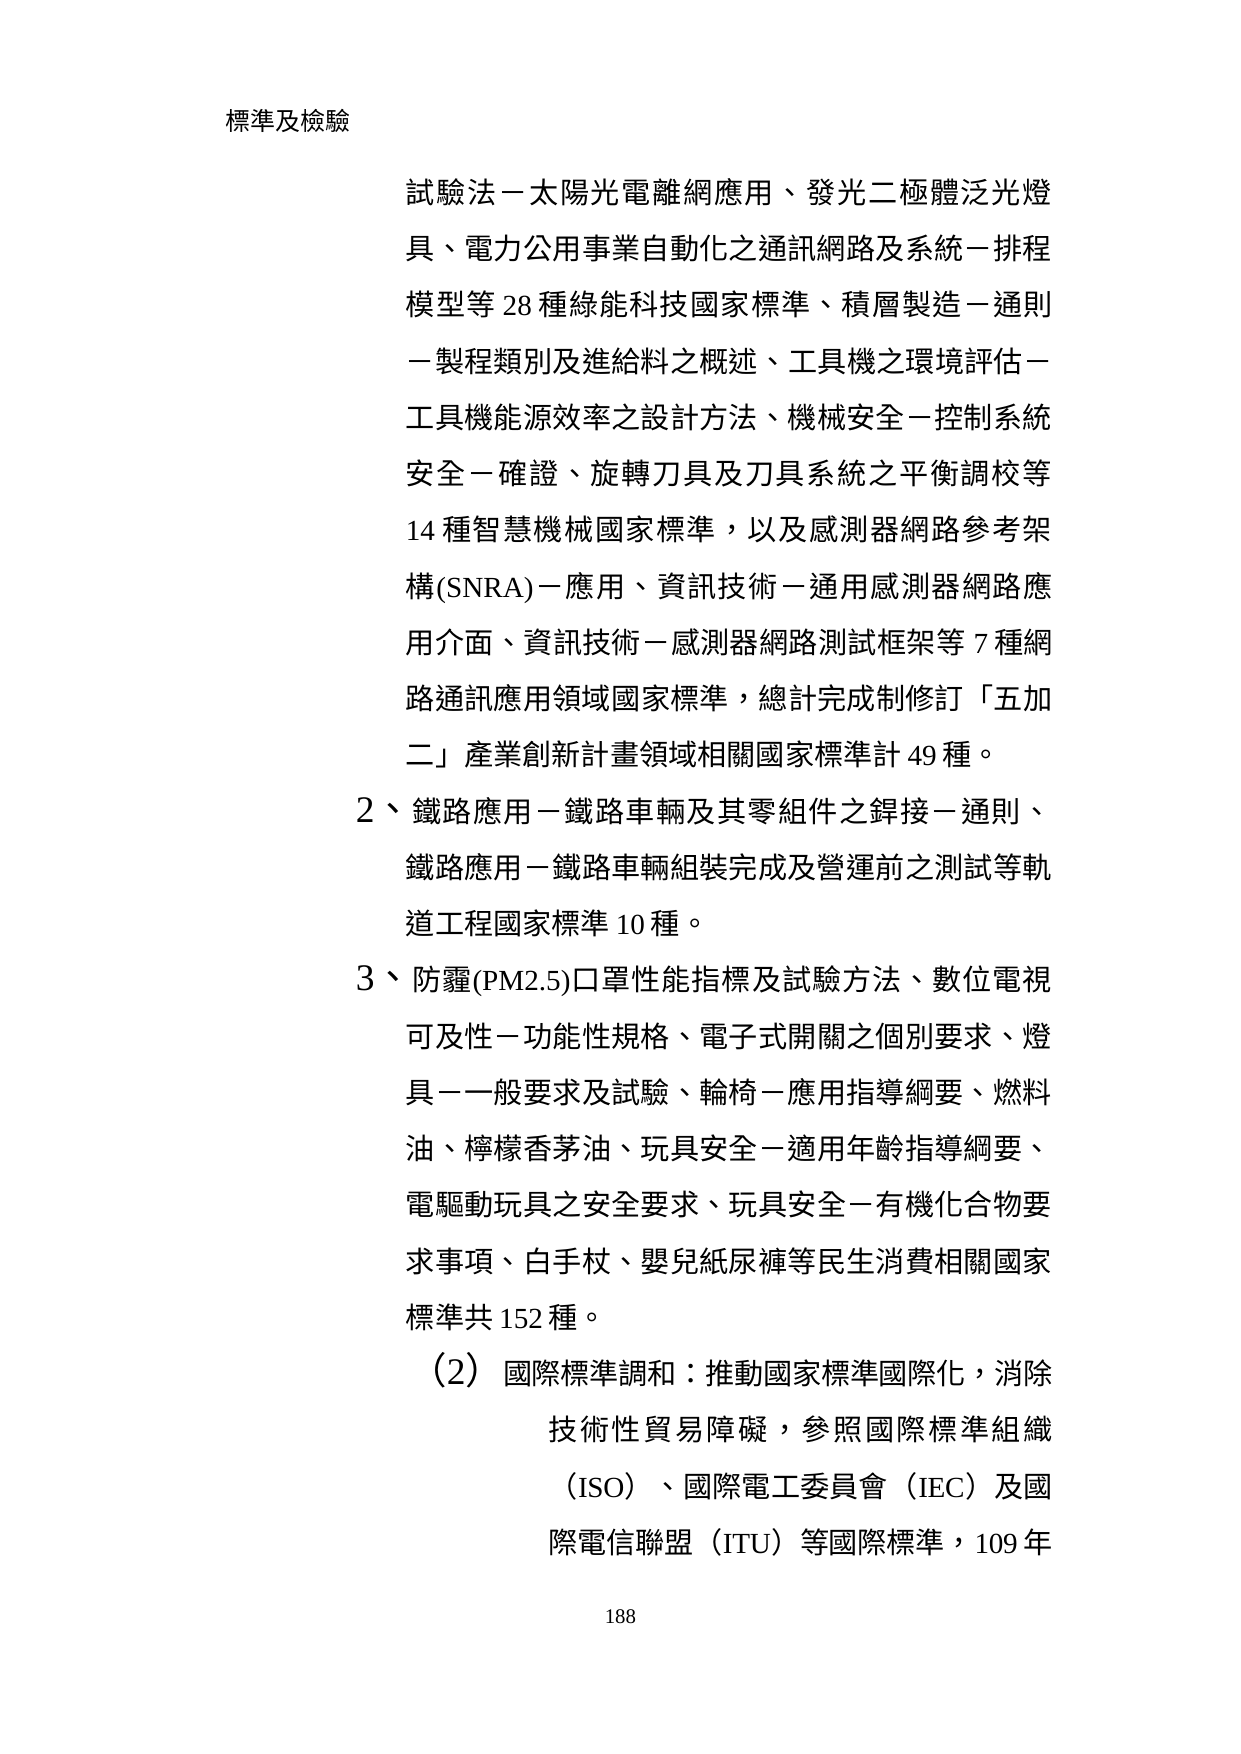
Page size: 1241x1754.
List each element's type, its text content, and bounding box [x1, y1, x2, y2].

list 國際標準調和：推動國家標準國際化，消除技術性貿易障礙，參照國際標準組織（ISO）、國際電工委員會（IEC）及國際電信聯盟（ITU）等國際標準，109年 [409, 1339, 1053, 1564]
list 防霾(PM2.5)口罩性能指標及試驗方法、數位電視可及性－功能性規格、電子式開關之個別要求、燈具－一般要求及試驗、輪椅－應用指導綱要、燃料油、檸檬香茅油、玩具安全－適用年齡指導綱要、電驅動玩具之安全要求、玩具安全－有機化合物要求事項、白手杖、嬰兒紙尿褲等民生消費相關國家標準共152種。 [356, 946, 1053, 1339]
list 試驗法－太陽光電離網應用、發光二極體泛光燈具、電力公用事業自動化之通訊網路及系統－排程模型等28種綠能科技國家標準、積層製造－通則－製程類別及進給料之概述、工具機之環境評估－工具機能源效率之設計方法、機械安全－控制系統安全－確證、旋轉刀具及刀具系統之平衡調校等14種智慧機械國家標準，以及感測器網路參考架構(SNRA)－應用、資訊技術－通用感測器網路應用介面、資訊技術－感測器網路測試框架等7種網路通訊應用領域國家標準，總計完成制修訂「五加二」產業創新計畫領域相關國家標準計49種。 [356, 158, 1053, 777]
list 鐵路應用－鐵路車輛及其零組件之銲接－通則、鐵路應用－鐵路車輛組裝完成及營運前之測試等軌道工程國家標準10種。 [356, 777, 1053, 946]
